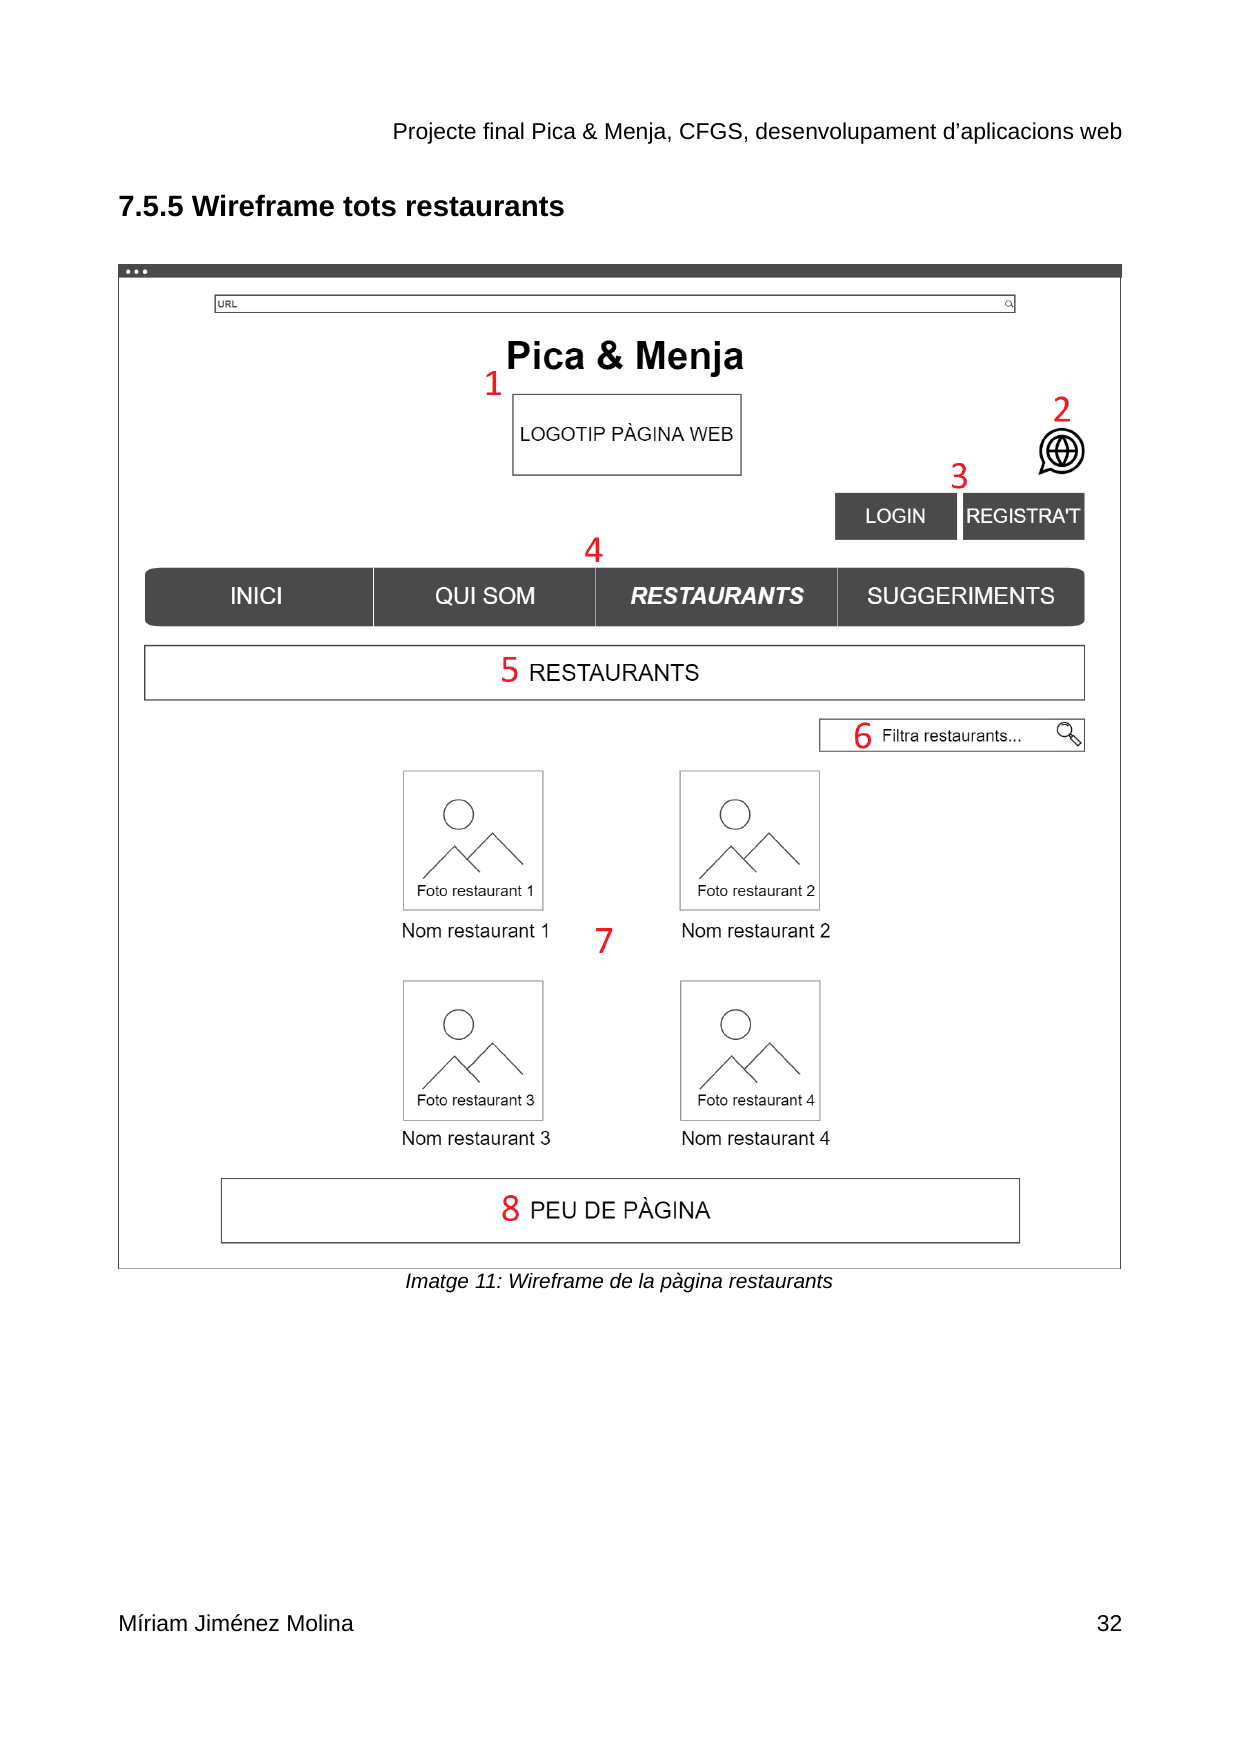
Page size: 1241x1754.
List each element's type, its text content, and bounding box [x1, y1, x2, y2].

text Imatge 11: Wireframe de la pàgina restaurants [118, 1269, 1122, 1293]
subtitle 7.5.5 Wireframe tots restaurants [118, 188, 1122, 222]
picture [118, 264, 1123, 1269]
